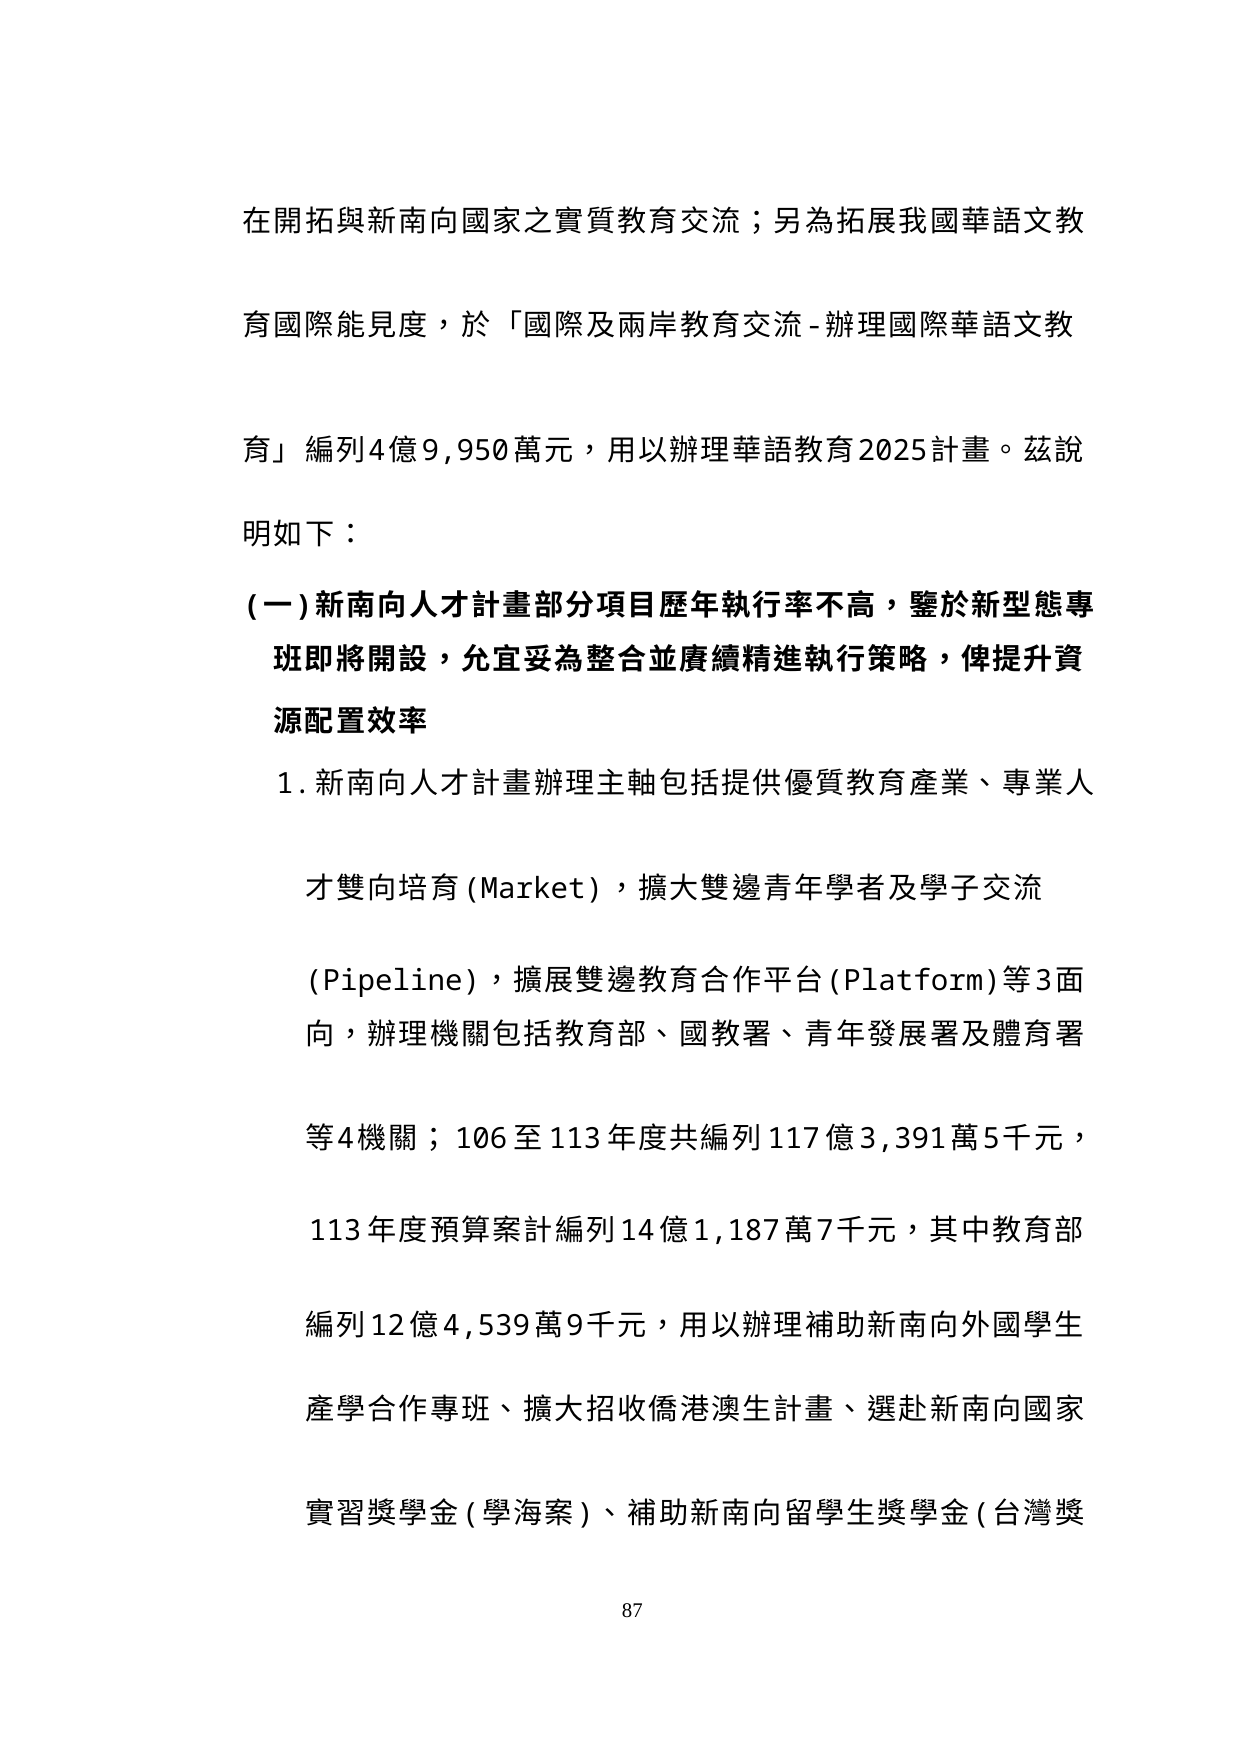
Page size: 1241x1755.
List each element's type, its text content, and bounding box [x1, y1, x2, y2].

text 1.新南向人才計畫辦理主軸包括提供優質教育產業、專業人才雙向培育(Market)，擴大雙邊青年學者及學子交流(Pipeline)，擴展雙邊教育合作平台(Platform)等3面向，辦理機關包括教育部、國教署、青年發展署及體育署等4機關；106至113年度共編列117億3,391萬5千元，113年度預算案計編列14億1,187萬7千元，其中教育部編列12億4,539萬9千元，用以辦理補助新南向外國學生產學合作專班、擴大招收僑港澳生計畫、選赴新南向國家實習獎學金(學海案)、補助新南向留學生獎學金(台灣獎 [267, 740, 1106, 1552]
text (一)新南向人才計畫部分項目歷年執行率不高，鑒於新型態專班即將開設，允宜妥為整合並賡續精進執行策略，俾提升資源配置效率 [238, 552, 1106, 740]
text 在開拓與新南向國家之實質教育交流；另為拓展我國華語文教育國際能見度，於「國際及兩岸教育交流-辦理國際華語文教育」編列4億9,950萬元，用以辦理華語教育2025計畫。茲說明如下： [238, 177, 1106, 552]
